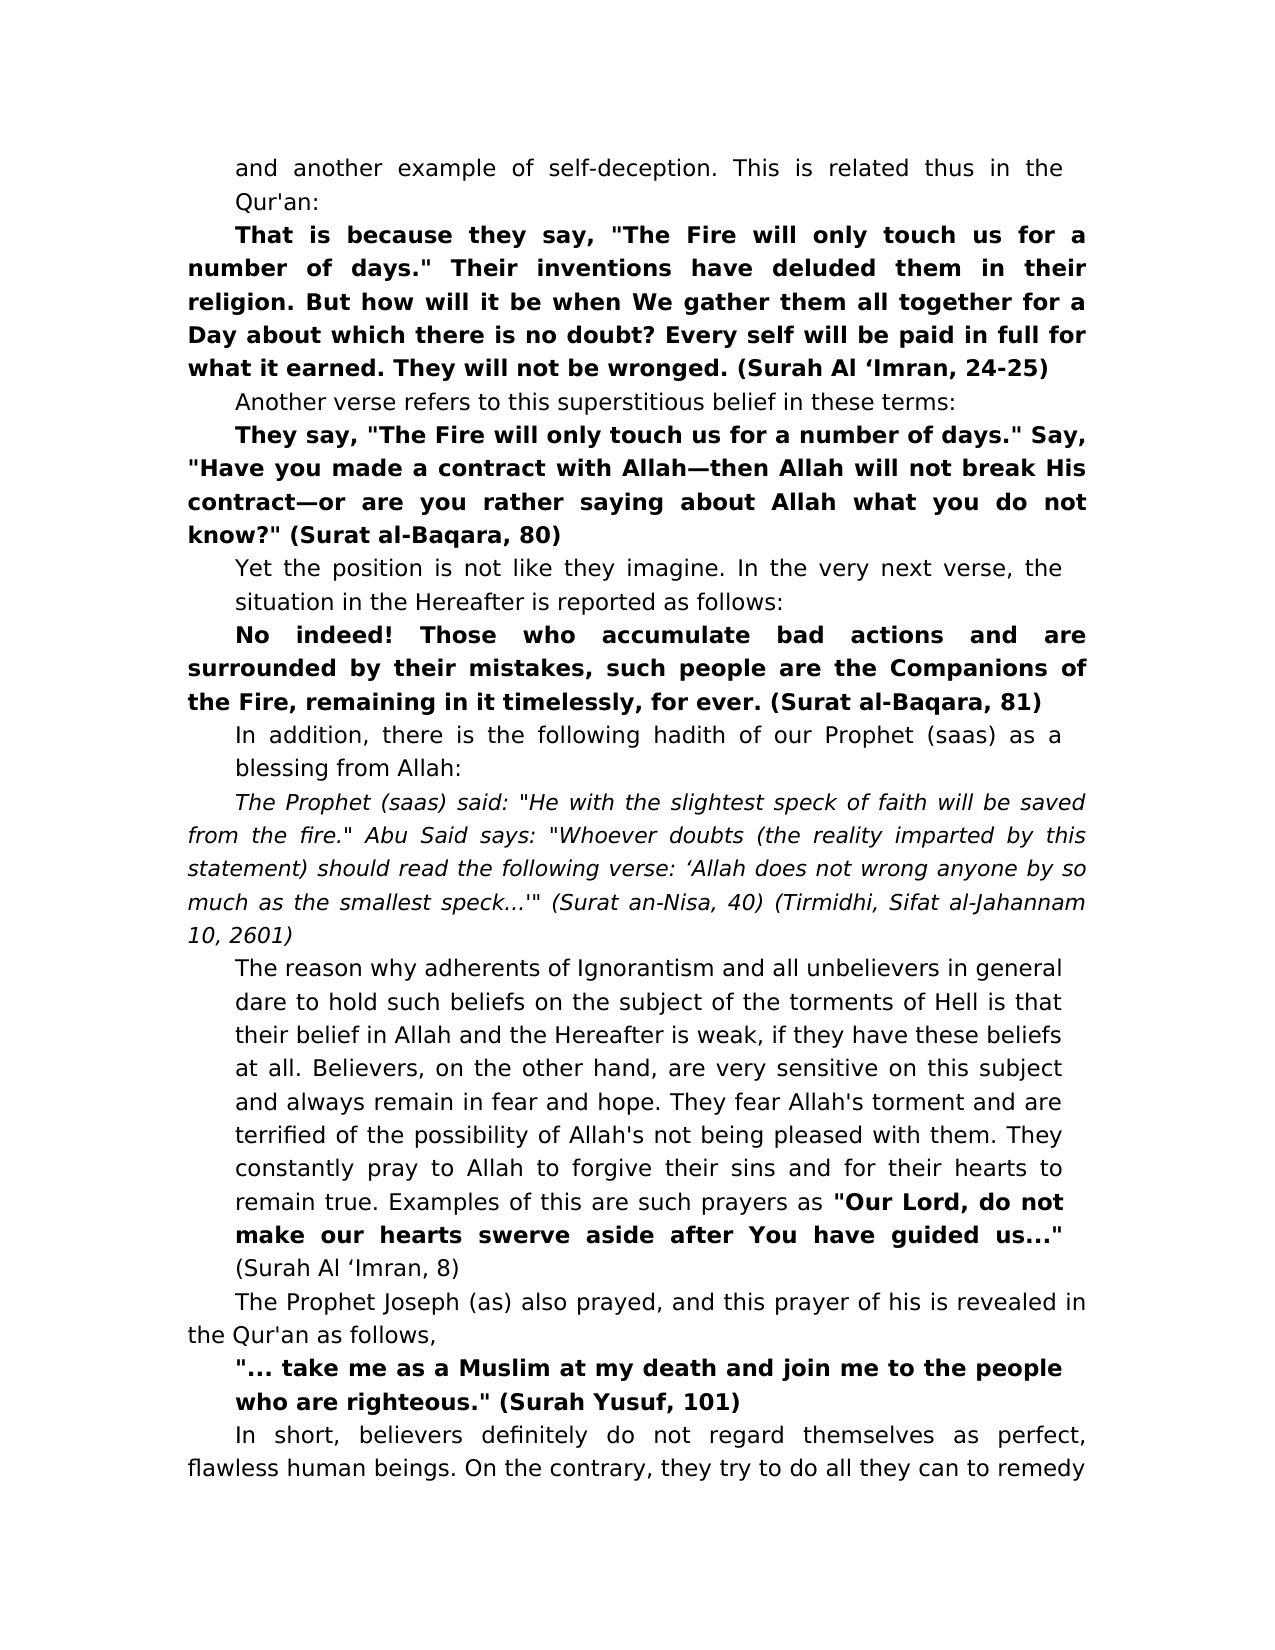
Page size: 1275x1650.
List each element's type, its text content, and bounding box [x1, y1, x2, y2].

text The Prophet (saas) said: "He with the slightest speck of faith will be saved from the fire." Abu Said says: "Whoever doubts (the reality imparted by this statement) should read the following verse: ‘Allah does not wrong anyone by so much as the smallest speck...'" (Surat an-Nisa, 40) (Tirmidhi, Sifat al-Jahannam 10, 2601) [187, 783, 1087, 950]
text In short, believers definitely do not regard themselves as perfect, flawless human beings. On the contrary, they try to do all they can to remedy [187, 1417, 1087, 1483]
text That is because they say, "The Fire will only touch us for a number of days." Their inventions have deluded them in their religion. But how will it be when We gather them all together for a Day about which there is no doubt? Every self will be paid in full for what it earned. They will not be wronged. (Surah Al ‘Imran, 24-25) [187, 217, 1087, 383]
text The Prophet Joseph (as) also prayed, and this prayer of his is revealed in the Qur'an as follows, [187, 1283, 1087, 1350]
text The reason why adherents of Ignorantism and all unbelievers in general dare to hold such beliefs on the subject of the torments of Hell is that their belief in Allah and the Hereafter is weak, if they have these beliefs at all. Believers, on the other hand, are very sensitive on this subject and always remain in fear and hope. They fear Allah's torment and are terrified of the possibility of Allah's not being pleased with them. They constantly pray to Allah to forgive their sins and for their hearts to remain true. Examples of this are such prayers as "Our Lord, do not make our hearts swerve aside after You have guided us..." (Surah Al ‘Imran, 8) [235, 950, 1064, 1283]
text "... take me as a Muslim at my death and join me to the people who are righteous." (Surah Yusuf, 101) [235, 1350, 1064, 1417]
text and another example of self-deception. This is related thus in the Qur'an: [235, 150, 1064, 217]
text Another verse refers to this superstitious belief in these terms: [235, 383, 1064, 417]
text They say, "The Fire will only touch us for a number of days." Say, "Have you made a contract with Allah—then Allah will not break His contract—or are you rather saying about Allah what you do not know?" (Surat al-Baqara, 80) [187, 417, 1087, 550]
text In addition, there is the following hadith of our Prophet (saas) as a blessing from Allah: [235, 717, 1064, 783]
text Yet the position is not like they imagine. In the very next verse, the situation in the Hereafter is reported as follows: [235, 550, 1064, 617]
text No indeed! Those who accumulate bad actions and are surrounded by their mistakes, such people are the Companions of the Fire, remaining in it timelessly, for ever. (Surat al-Baqara, 81) [187, 617, 1087, 717]
